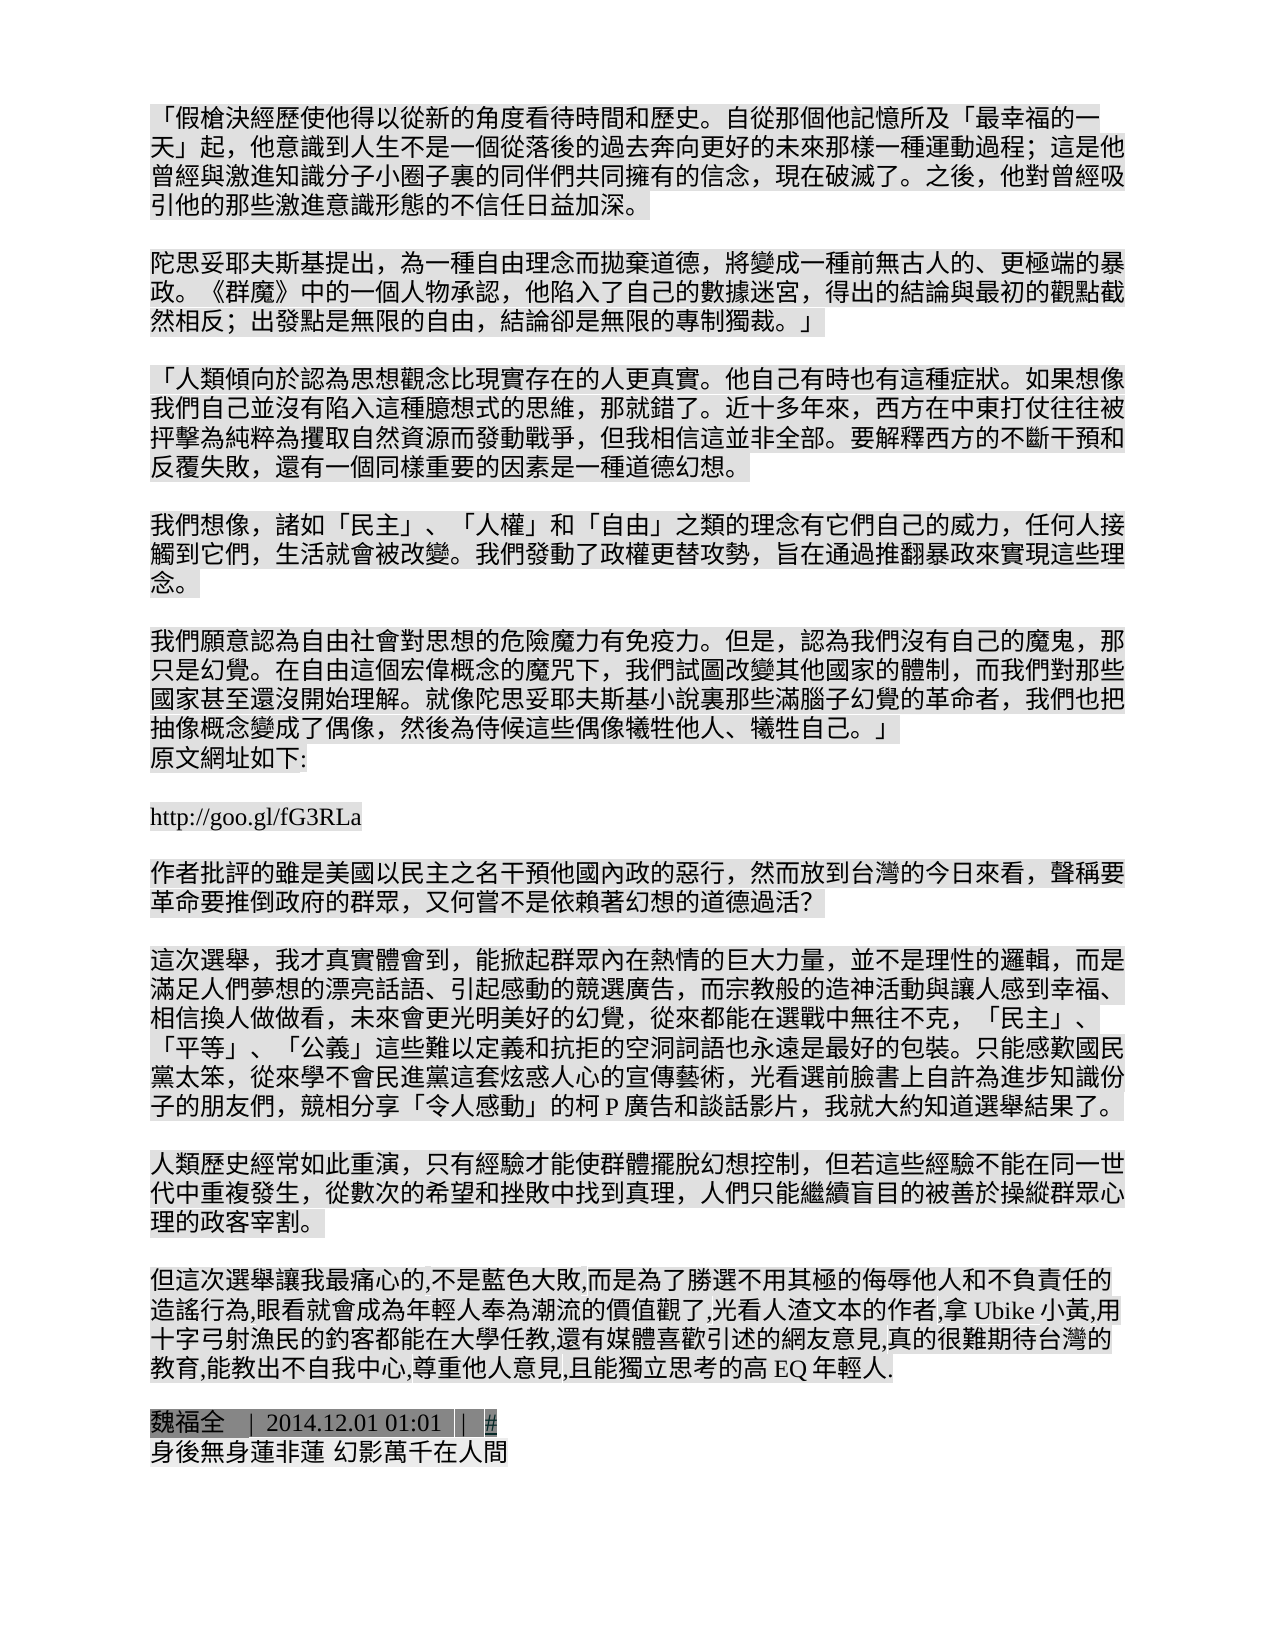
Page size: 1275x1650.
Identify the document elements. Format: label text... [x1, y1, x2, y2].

text 「假槍決經歷使他得以從新的角度看待時間和歷史。自從那個他記憶所及「最幸福的一天」起，他意識到人生不是一個從落後的過去奔向更好的未來那樣一種運動過程；這是他曾經與激進知識分子小圈子裏的同伴們共同擁有的信念，現在破滅了。之後，他對曾經吸引他的那些激進意識形態的不信任日益加深。 陀思妥耶夫斯基提出，為一種自由理念而拋棄道德，將變成一種前無古人的、更極端的暴政。《群魔》中的一個人物承認，他陷入了自己的數據迷宮，得出的結論與最初的觀點截然相反；出發點是無限的自由，結論卻是無限的專制獨裁。」 「人類傾向於認為思想觀念比現實存在的人更真實。他自己有時也有這種症狀。如果想像我們自己並沒有陷入這種臆想式的思維，那就錯了。近十多年來，西方在中東打仗往往被抨擊為純粹為攫取自然資源而發動戰爭，但我相信這並非全部。要解釋西方的不斷干預和反覆失敗，還有一個同樣重要的因素是一種道德幻想。 我們想像，諸如「民主」、「人權」和「自由」之類的理念有它們自己的威力，任何人接觸到它們，生活就會被改變。我們發動了政權更替攻勢，旨在通過推翻暴政來實現這些理念。 我們願意認為自由社會對思想的危險魔力有免疫力。但是，認為我們沒有自己的魔鬼，那只是幻覺。在自由這個宏偉概念的魔咒下，我們試圖改變其他國家的體制，而我們對那些國家甚至還沒開始理解。就像陀思妥耶夫斯基小說裏那些滿腦子幻覺的革命者，我們也把抽像概念變成了偶像，然後為侍候這些偶像犧牲他人、犧牲自己。」 原文網址如下: http://goo.gl/fG3RLa 作者批評的雖是美國以民主之名干預他國內政的惡行，然而放到台灣的今日來看，聲稱要革命要推倒政府的群眾，又何嘗不是依賴著幻想的道德過活？ 這次選舉，我才真實體會到，能掀起群眾內在熱情的巨大力量，並不是理性的邏輯，而是滿足人們夢想的漂亮話語、引起感動的競選廣告，而宗教般的造神活動與讓人感到幸福、相信換人做做看，未來會更光明美好的幻覺，從來都能在選戰中無往不克，「民主」、「平等」、「公義」這些難以定義和抗拒的空洞詞語也永遠是最好的包裝。只能感歎國民黨太笨，從來學不會民進黨這套炫惑人心的宣傳藝術，光看選前臉書上自許為進步知識份子的朋友們，競相分享「令人感動」的柯P廣告和談話影片，我就大約知道選舉結果了。 人類歷史經常如此重演，只有經驗才能使群體擺脫幻想控制，但若這些經驗不能在同一世代中重複發生，從數次的希望和挫敗中找到真理，人們只能繼續盲目的被善於操縱群眾心理的政客宰割。 但這次選舉讓我最痛心的,不是藍色大敗,而是為了勝選不用其極的侮辱他人和不負責任的造謠行為,眼看就會成為年輕人奉為潮流的價值觀了,光看人渣文本的作者,拿Ubike小黃,用十字弓射漁民的釣客都能在大學任教,還有媒體喜歡引述的網友意見,真的很難期待台灣的教育,能教出不自我中心,尊重他人意見,且能獨立思考的高EQ年輕人. [150, 75, 1125, 1383]
text 身後無身蓮非蓮 幻影萬千在人間 [150, 1438, 1125, 1467]
text 魏福全 | 2014.12.01 01:01 | # [150, 1408, 1125, 1438]
